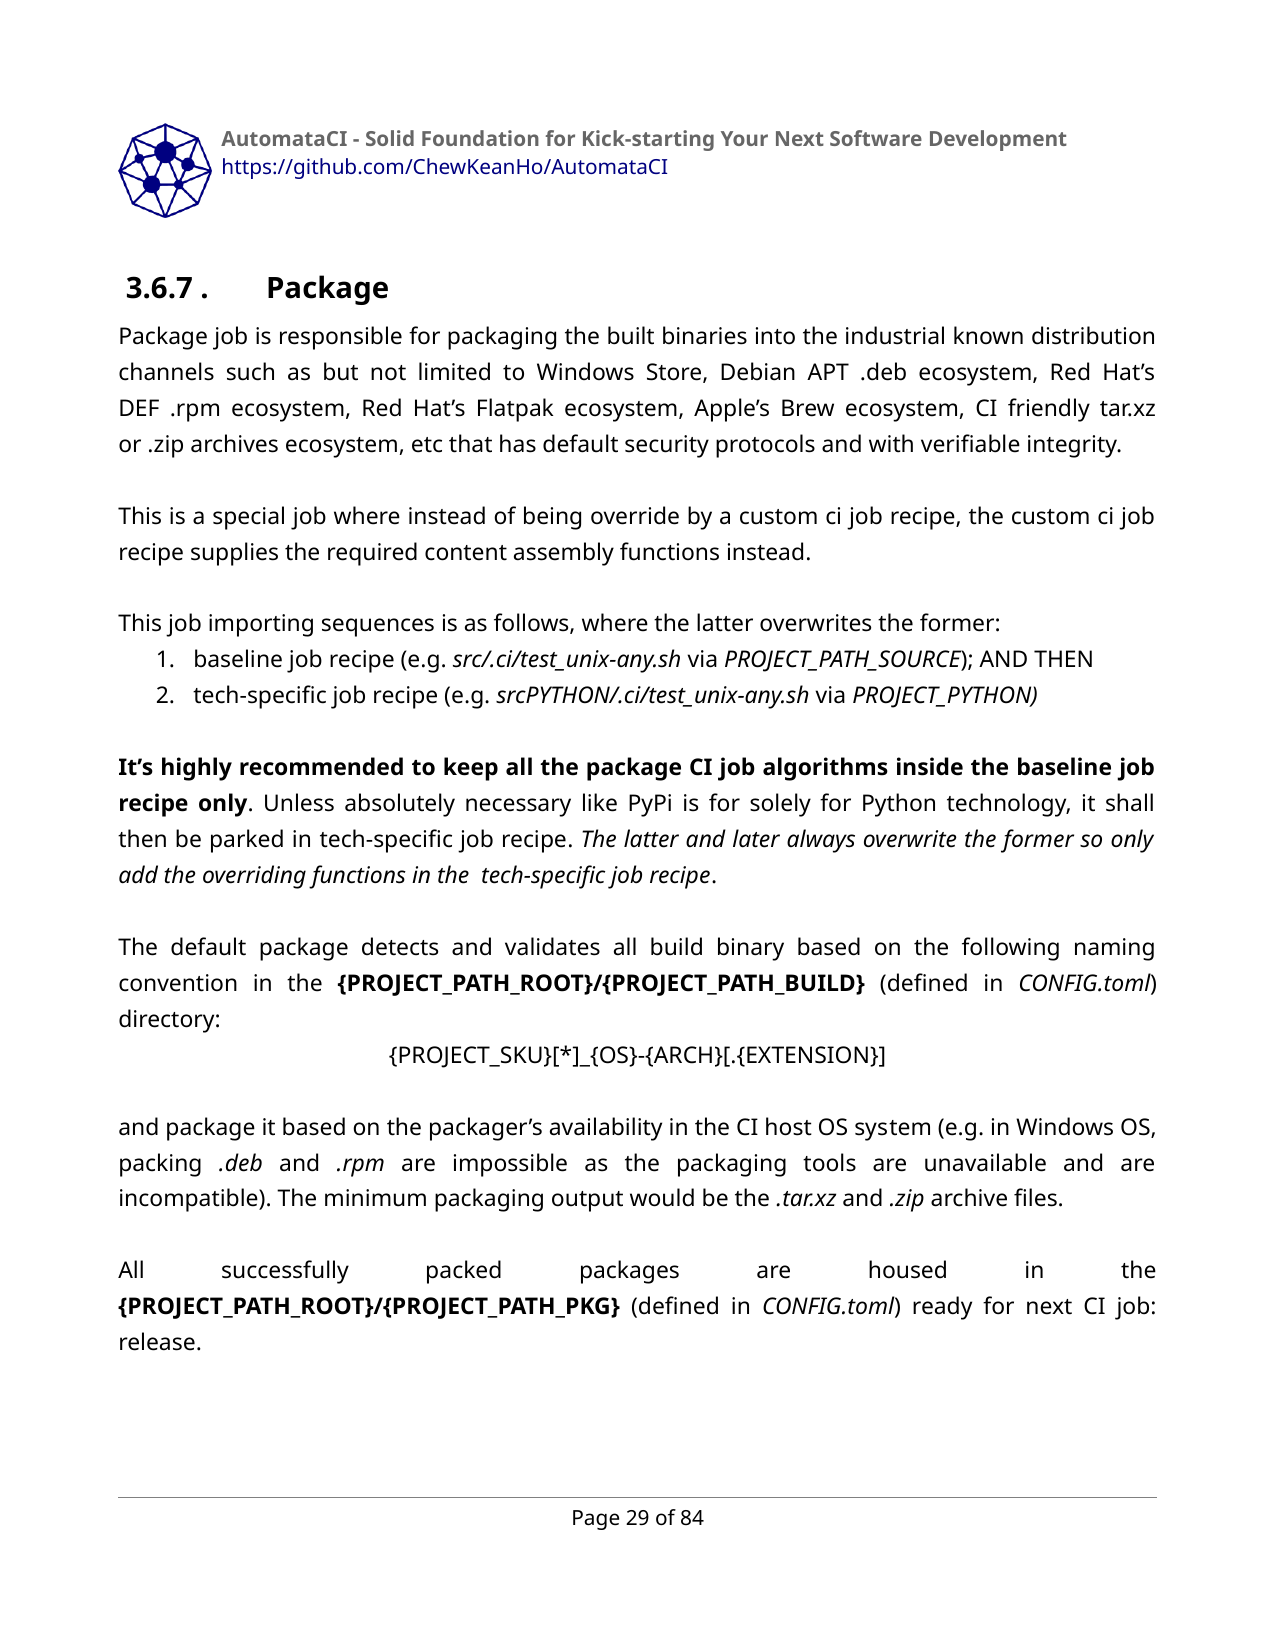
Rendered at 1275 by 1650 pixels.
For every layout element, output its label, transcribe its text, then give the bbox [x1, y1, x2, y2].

text All successfully packed packages are housed in the {PROJECT_PATH_ROOT}/{PROJECT_PATH_PKG} (defined in CONFIG.toml) ready for next CI job: release. [118, 1254, 1157, 1357]
list baseline job recipe (e.g. src/.ci/test_unix-any.sh via PROJECT_PATH_SOURCE); AND THEN [156, 643, 1157, 674]
subtitle Package [118, 267, 1157, 307]
text This job importing sequences is as follows, where the latter overwrites the former: [118, 607, 1157, 639]
picture [118, 123, 212, 218]
list tech-specific job recipe (e.g. srcPYTHON/.ci/test_unix-any.sh via PROJECT_PYTHON) [156, 679, 1157, 711]
text Package job is responsible for packaging the built binaries into the industrial known distribution channels such as but not limited to Windows Store, Debian APT .deb ecosystem, Red Hat’s DEF .rpm ecosystem, Red Hat’s Flatpak ecosystem, Apple’s Brew ecosystem, CI friendly tar.xz or .zip archives ecosystem, etc that has default security protocols and with verifiable integrity. [118, 320, 1157, 459]
text and package it based on the packager’s availability in the CI host OS system (e.g. in Windows OS, packing .deb and .rpm are impossible as the packaging tools are unavailable and are incompatible). The minimum packaging output would be the .tar.xz and .zip archive files. [118, 1111, 1157, 1214]
text {PROJECT_SKU}[*]_{OS}-{ARCH}[.{EXTENSION}] [118, 1039, 1157, 1070]
text The default package detects and validates all build binary based on the following naming convention in the {PROJECT_PATH_ROOT}/{PROJECT_PATH_BUILD} (defined in CONFIG.toml) directory: [118, 931, 1157, 1034]
text It’s highly recommended to keep all the package CI job algorithms inside the baseline job recipe only. Unless absolutely necessary like PyPi is for solely for Python technology, it shall then be parked in tech-specific job recipe. The latter and later always overwrite the former so only add the overriding functions in the tech-specific job recipe. [118, 751, 1157, 890]
text This is a special job where instead of being override by a custom ci job recipe, the custom ci job recipe supplies the required content assembly functions instead. [118, 499, 1157, 567]
